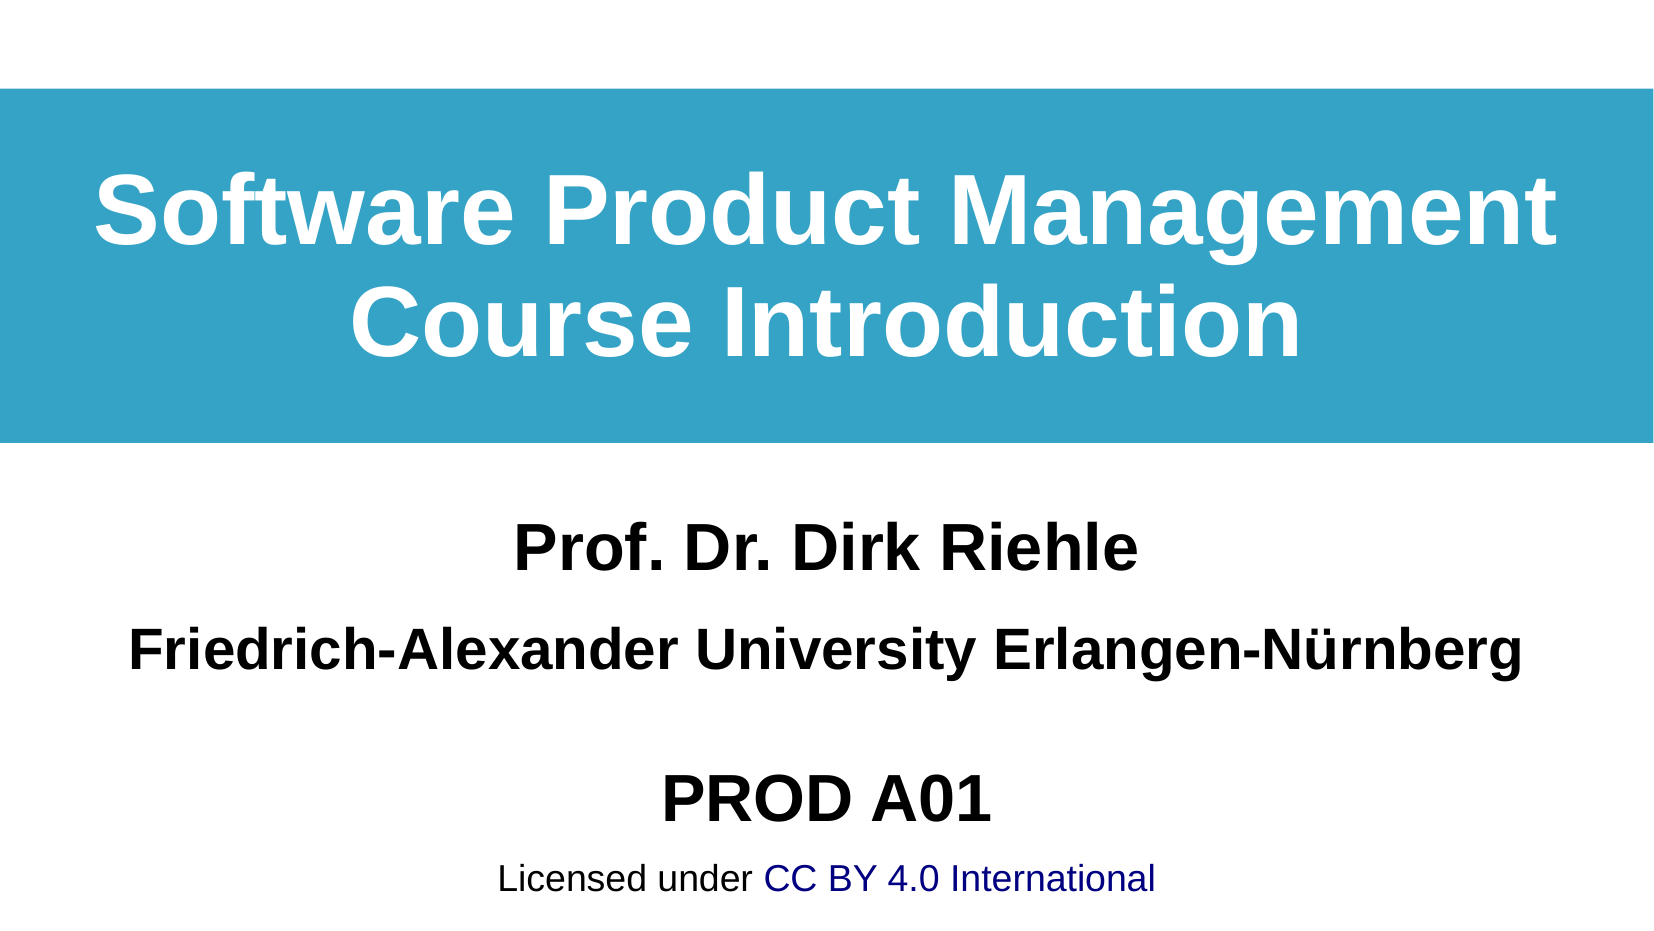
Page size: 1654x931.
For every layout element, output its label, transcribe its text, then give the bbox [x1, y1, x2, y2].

subtitle Prof. Dr. Dirk Riehle Friedrich-Alexander University Erlangen-Nürnberg PROD A01 Licensed under CC BY 4.0 International [29, 472, 1625, 900]
title Software Product Management Course Introduction [0, 88, 1654, 443]
